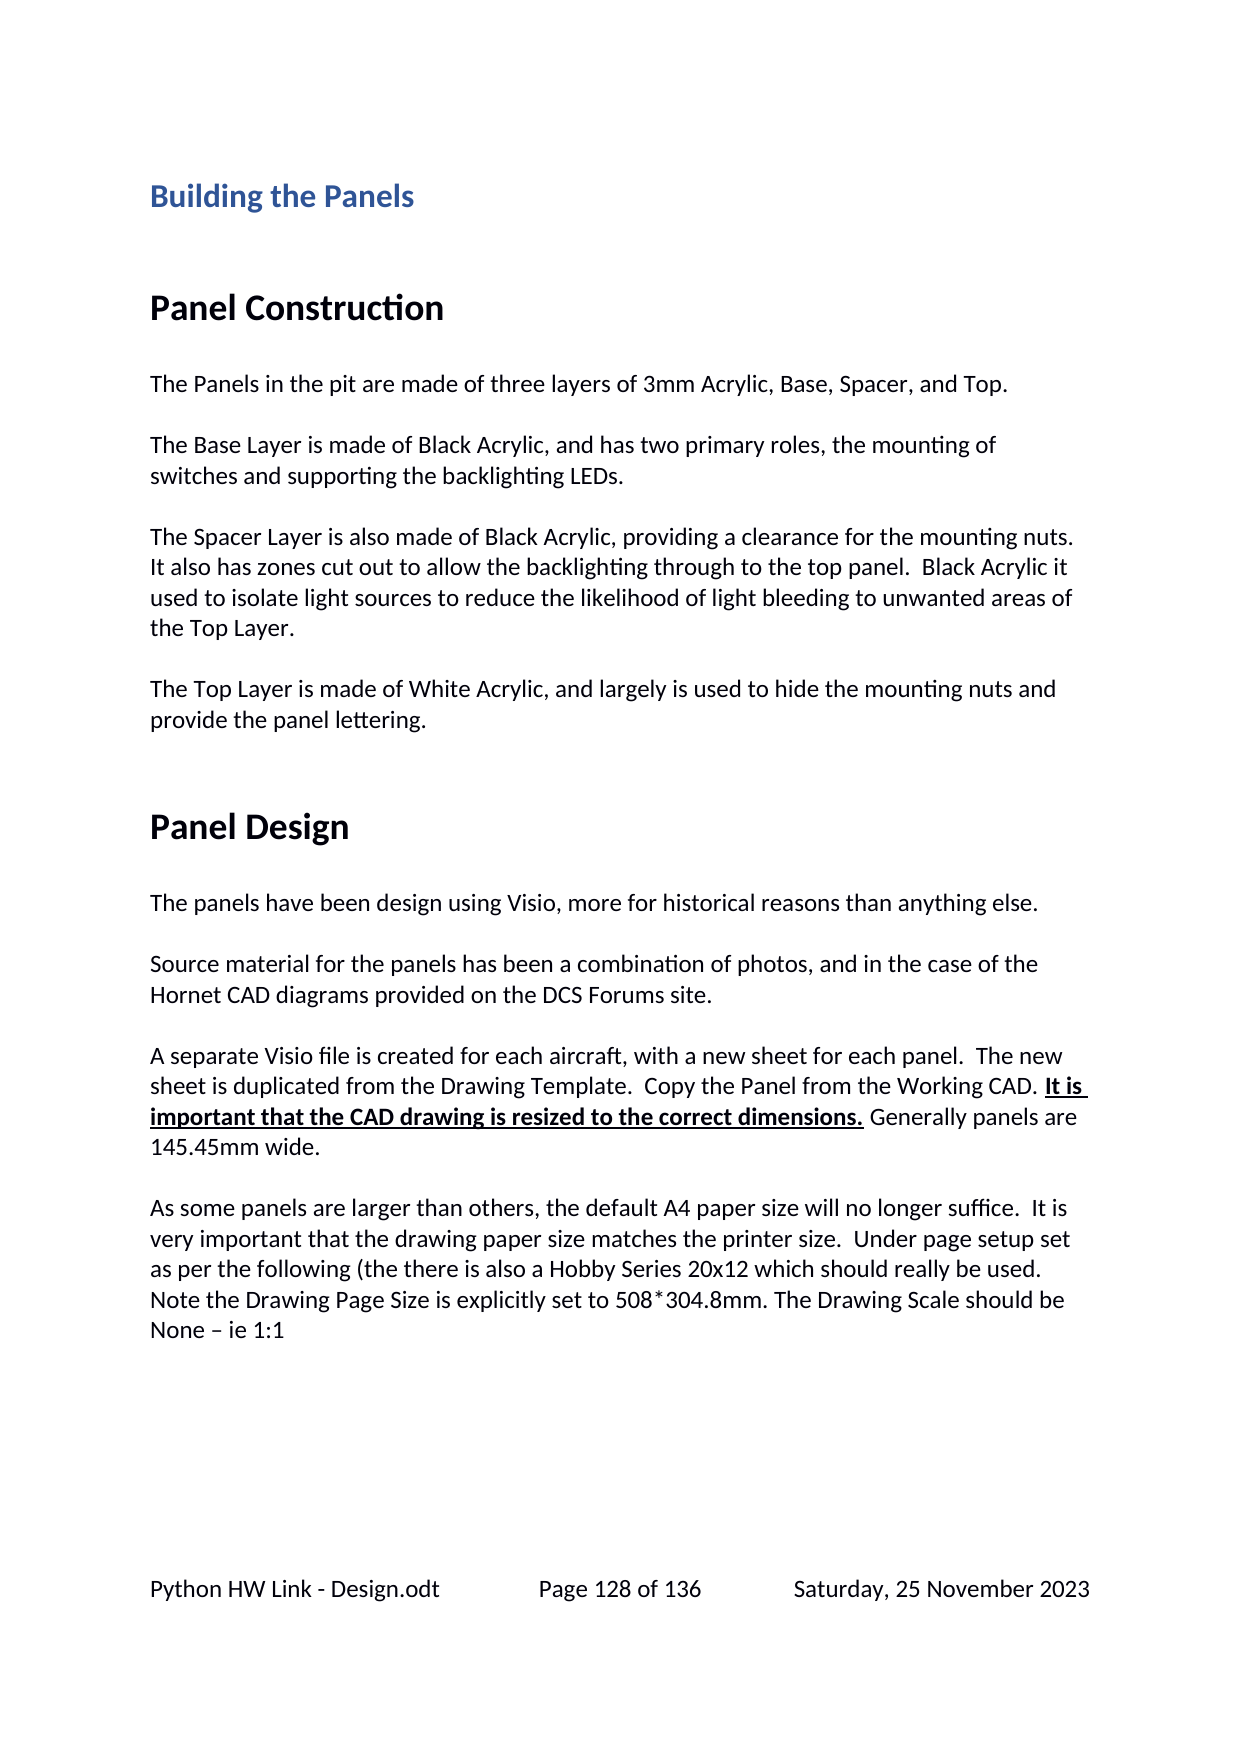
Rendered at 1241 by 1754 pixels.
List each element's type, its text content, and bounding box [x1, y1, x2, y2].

text The Top Layer is made of White Acrylic, and largely is used to hide the mounting nuts and provide the panel lettering. [150, 674, 1090, 735]
text The panels have been design using Visio, more for historical reasons than anything else. [150, 887, 1090, 918]
text The Spacer Layer is also made of Black Acrylic, providing a clearance for the mounting nuts. It also has zones cut out to allow the backlighting through to the top panel. Black Acrylic it used to isolate light sources to reduce the likelihood of light bleeding to unwanted areas of the Top Layer. [150, 521, 1090, 643]
subtitle Panel Design [150, 803, 1090, 848]
text The Base Layer is made of Black Acrylic, and has two primary roles, the mounting of switches and supporting the backlighting LEDs. [150, 429, 1090, 491]
subtitle Panel Construction [150, 284, 1090, 329]
subtitle Building the Panels [150, 175, 1090, 216]
text Source material for the panels has been a combination of photos, and in the case of the Hornet CAD diagrams provided on the DCS Forums site. [150, 948, 1090, 1009]
text The Panels in the pit are made of three layers of 3mm Acrylic, Base, Spacer, and Top. [150, 368, 1090, 399]
text A separate Visio file is created for each aircraft, with a new sheet for each panel. The new sheet is duplicated from the Drawing Template. Copy the Panel from the Working CAD. It is important that the CAD drawing is resized to the correct dimensions. Generally panels are 145.45mm wide. [150, 1040, 1090, 1162]
text As some panels are larger than others, the default A4 paper size will no longer suffice. It is very important that the drawing paper size matches the printer size. Under page setup set as per the following (the there is also a Hobby Series 20x12 which should really be used. Note the Drawing Page Size is explicitly set to 508*304.8mm. The Drawing Scale should be None – ie 1:1 [150, 1193, 1090, 1345]
